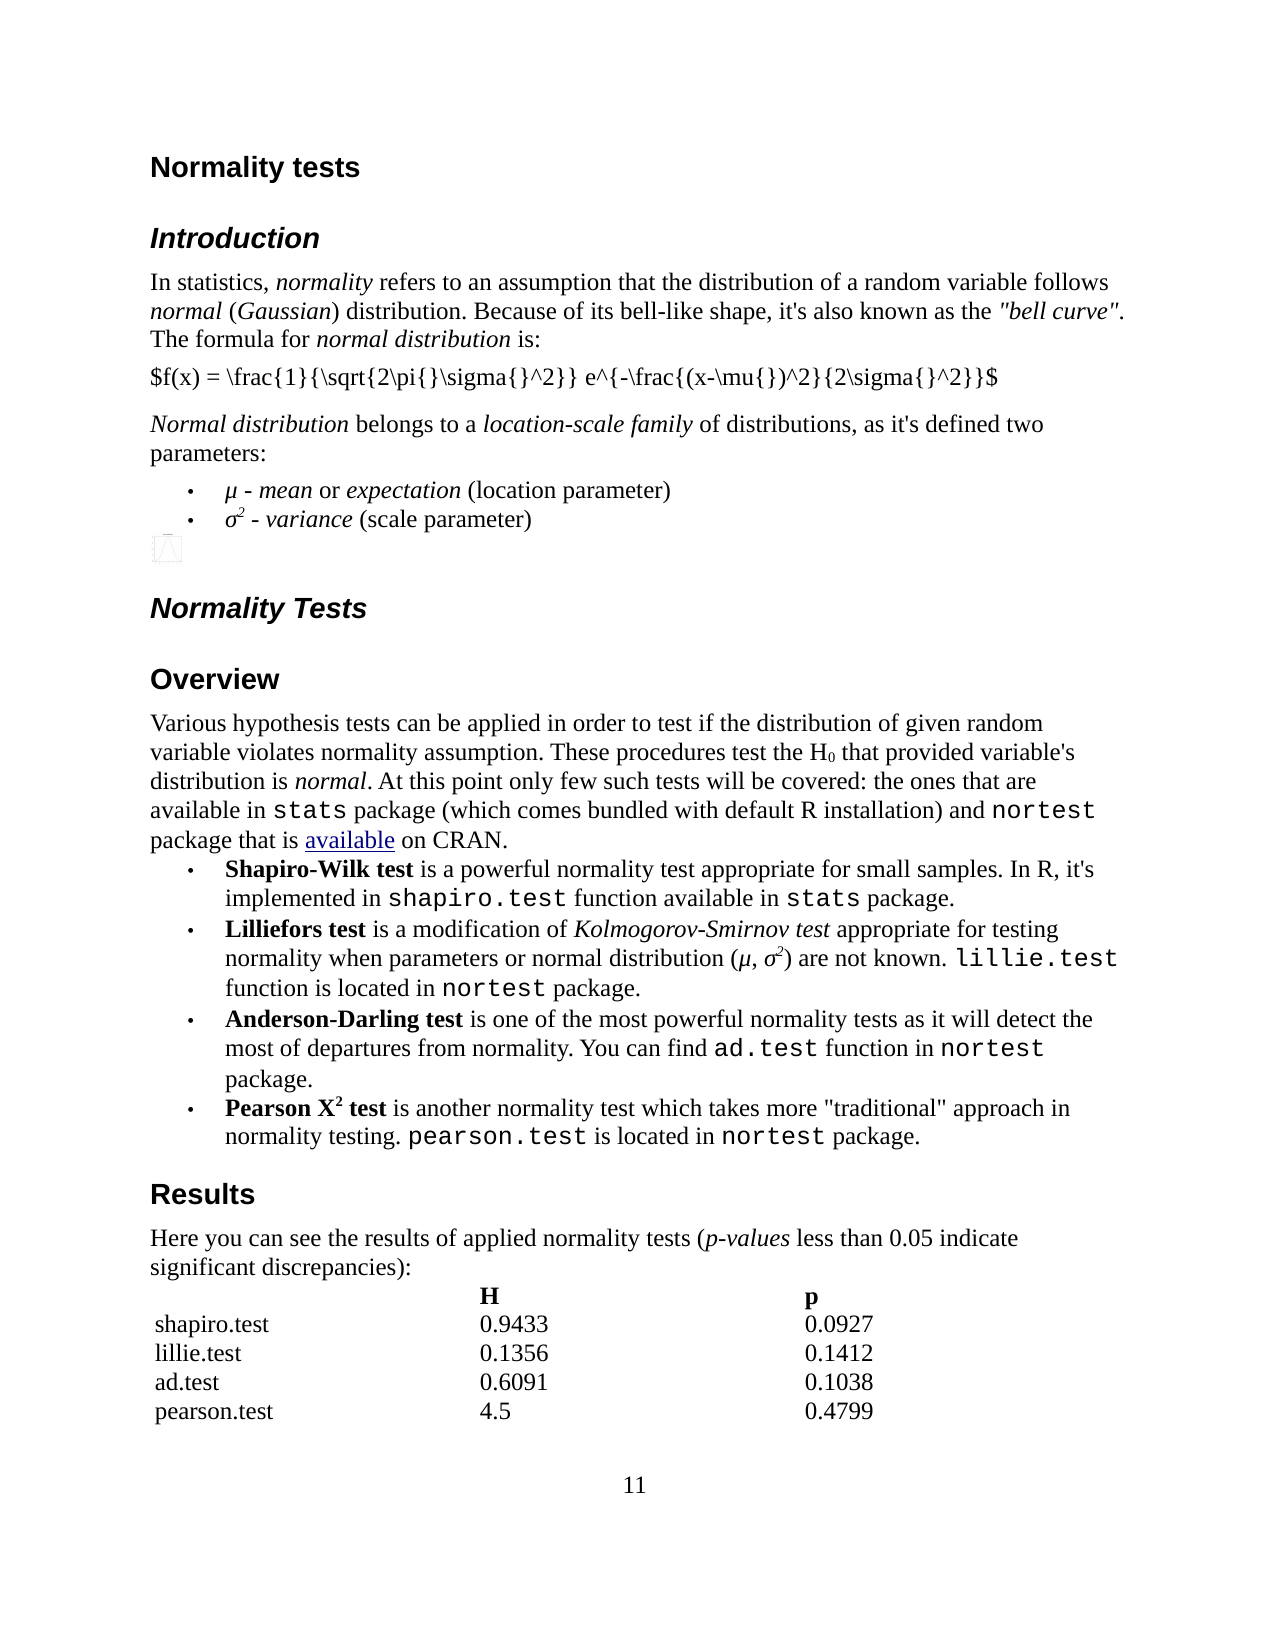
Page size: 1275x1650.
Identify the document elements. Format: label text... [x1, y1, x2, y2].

subtitle Results [150, 1177, 1125, 1211]
picture [150, 532, 184, 567]
table_header p [800, 1281, 1125, 1309]
table_cell 0.6091 [475, 1367, 800, 1396]
list Anderson-Darling test is one of the most powerful normality tests as it will detect the most of departures from normality. You can find ad.test function in nortest package. [187, 1004, 1125, 1093]
text Normal distribution belongs to a location-scale family of distributions, as it's defined two parameters: [150, 409, 1125, 466]
table_cell 0.9433 [475, 1310, 800, 1338]
table_cell pearson.test [150, 1396, 475, 1424]
text Here you can see the results of applied normality tests (p-values less than 0.05 indicate significant discrepancies): [150, 1223, 1125, 1281]
table_cell 0.1412 [800, 1338, 1125, 1367]
subtitle Normality Tests [150, 591, 1125, 625]
subtitle Normality tests [150, 150, 1125, 183]
list σ2 - variance (scale parameter) [187, 504, 1125, 533]
table_cell 0.4799 [800, 1396, 1125, 1424]
list Pearson Χ2 test is another normality test which takes more "traditional" approach in normality testing. pearson.test is located in nortest package. [187, 1093, 1125, 1152]
table_cell 4.5 [475, 1396, 800, 1424]
list μ - mean or expectation (location parameter) [187, 475, 1125, 504]
subtitle Overview [150, 662, 1125, 696]
list Shapiro-Wilk test is a powerful normality test appropriate for small samples. In R, it's implemented in shapiro.test function available in stats package. [187, 854, 1125, 914]
text In statistics, normality refers to an assumption that the distribution of a random variable follows normal (Gaussian) distribution. Because of its bell-like shape, it's also known as the "bell curve". The formula for normal distribution is: [150, 267, 1125, 353]
table_cell lillie.test [150, 1338, 475, 1367]
table_cell 0.1356 [475, 1338, 800, 1367]
table_cell ad.test [150, 1367, 475, 1396]
table_cell 0.1038 [800, 1367, 1125, 1396]
text $f(x) = \frac{1}{\sqrt{2\pi{}\sigma{}^2}} e^{-\frac{(x-\mu{})^2}{2\sigma{}^2}}$ [150, 362, 1125, 391]
table_header [150, 1281, 475, 1309]
table_cell shapiro.test [150, 1310, 475, 1338]
subtitle Introduction [150, 221, 1125, 254]
text Various hypothesis tests can be applied in order to test if the distribution of given random variable violates normality assumption. These procedures test the H0 that provided variable's distribution is normal. At this point only few such tests will be covered: the ones that are available in stats package (which comes bundled with default R installation) and nortest package that is available on CRAN. [150, 708, 1125, 854]
table_header H [475, 1281, 800, 1309]
list Lilliefors test is a modification of Kolmogorov-Smirnov test appropriate for testing normality when parameters or normal distribution (μ, σ2) are not known. lillie.test function is located in nortest package. [187, 914, 1125, 1004]
table_cell 0.0927 [800, 1310, 1125, 1338]
